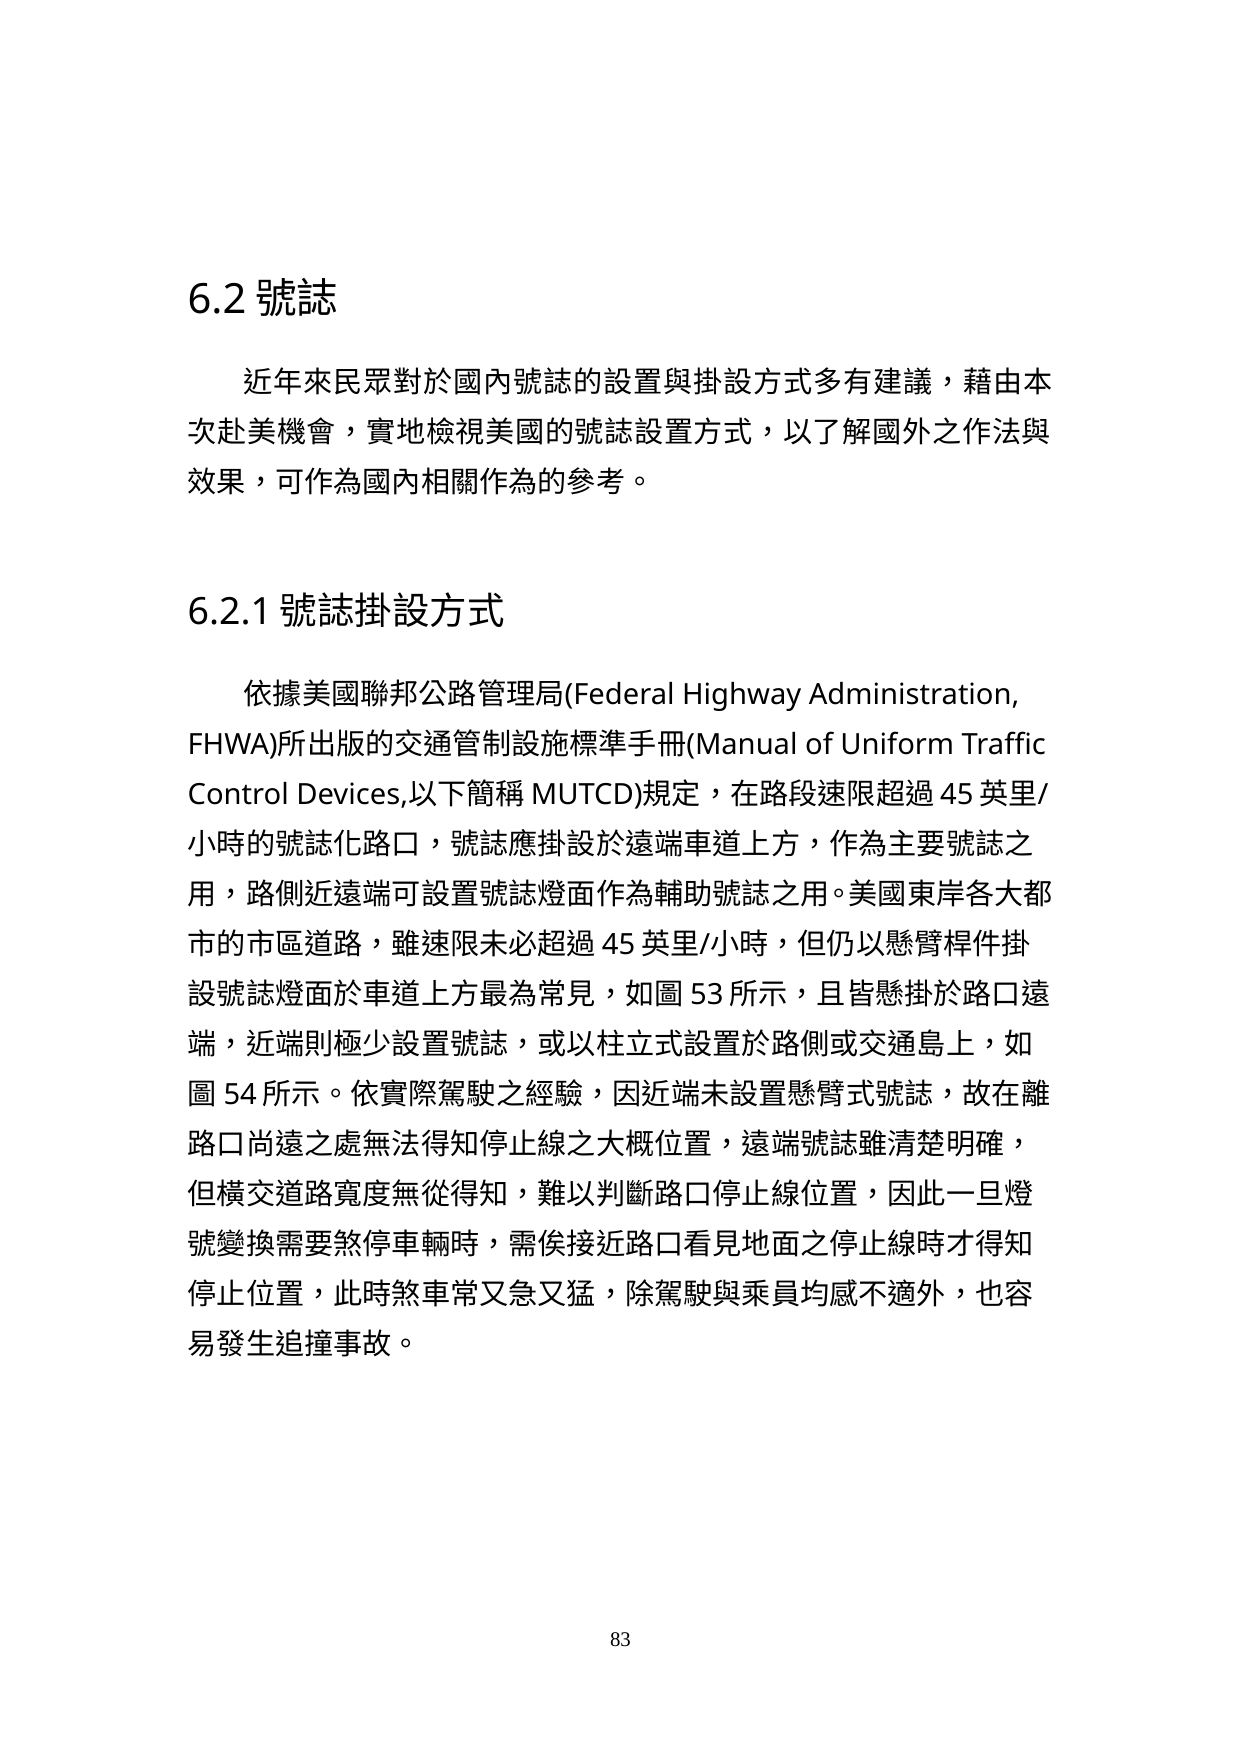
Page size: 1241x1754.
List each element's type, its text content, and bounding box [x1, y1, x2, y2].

text 近年來民眾對於國內號誌的設置與掛設方式多有建議，藉由本次赴美機會，實地檢視美國的號誌設置方式，以了解國外之作法與效果，可作為國內相關作為的參考。 [187, 352, 1053, 502]
subtitle 6.2號誌 [187, 258, 1053, 333]
subtitle 6.2.1號誌掛設方式 [187, 571, 1053, 646]
text 依據美國聯邦公路管理局(Federal Highway Administration, FHWA)所出版的交通管制設施標準手冊(Manual of Uniform Traffic Control Devices,以下簡稱MUTCD)規定，在路段速限超過45英里/小時的號誌化路口，號誌應掛設於遠端車道上方，作為主要號誌之用，路側近遠端可設置號誌燈面作為輔助號誌之用。美國東岸各大都市的市區道路，雖速限未必超過45英里/小時，但仍以懸臂桿件掛設號誌燈面於車道上方最為常見，如圖 53所示，且皆懸掛於路口遠端，近端則極少設置號誌，或以柱立式設置於路側或交通島上，如圖 54所示。依實際駕駛之經驗，因近端未設置懸臂式號誌，故在離路口尚遠之處無法得知停止線之大概位置，遠端號誌雖清楚明確，但橫交道路寬度無從得知，難以判斷路口停止線位置，因此一旦燈號變換需要煞停車輛時，需俟接近路口看見地面之停止線時才得知停止位置，此時煞車常又急又猛，除駕駛與乘員均感不適外，也容易發生追撞事故。 [187, 664, 1053, 1364]
